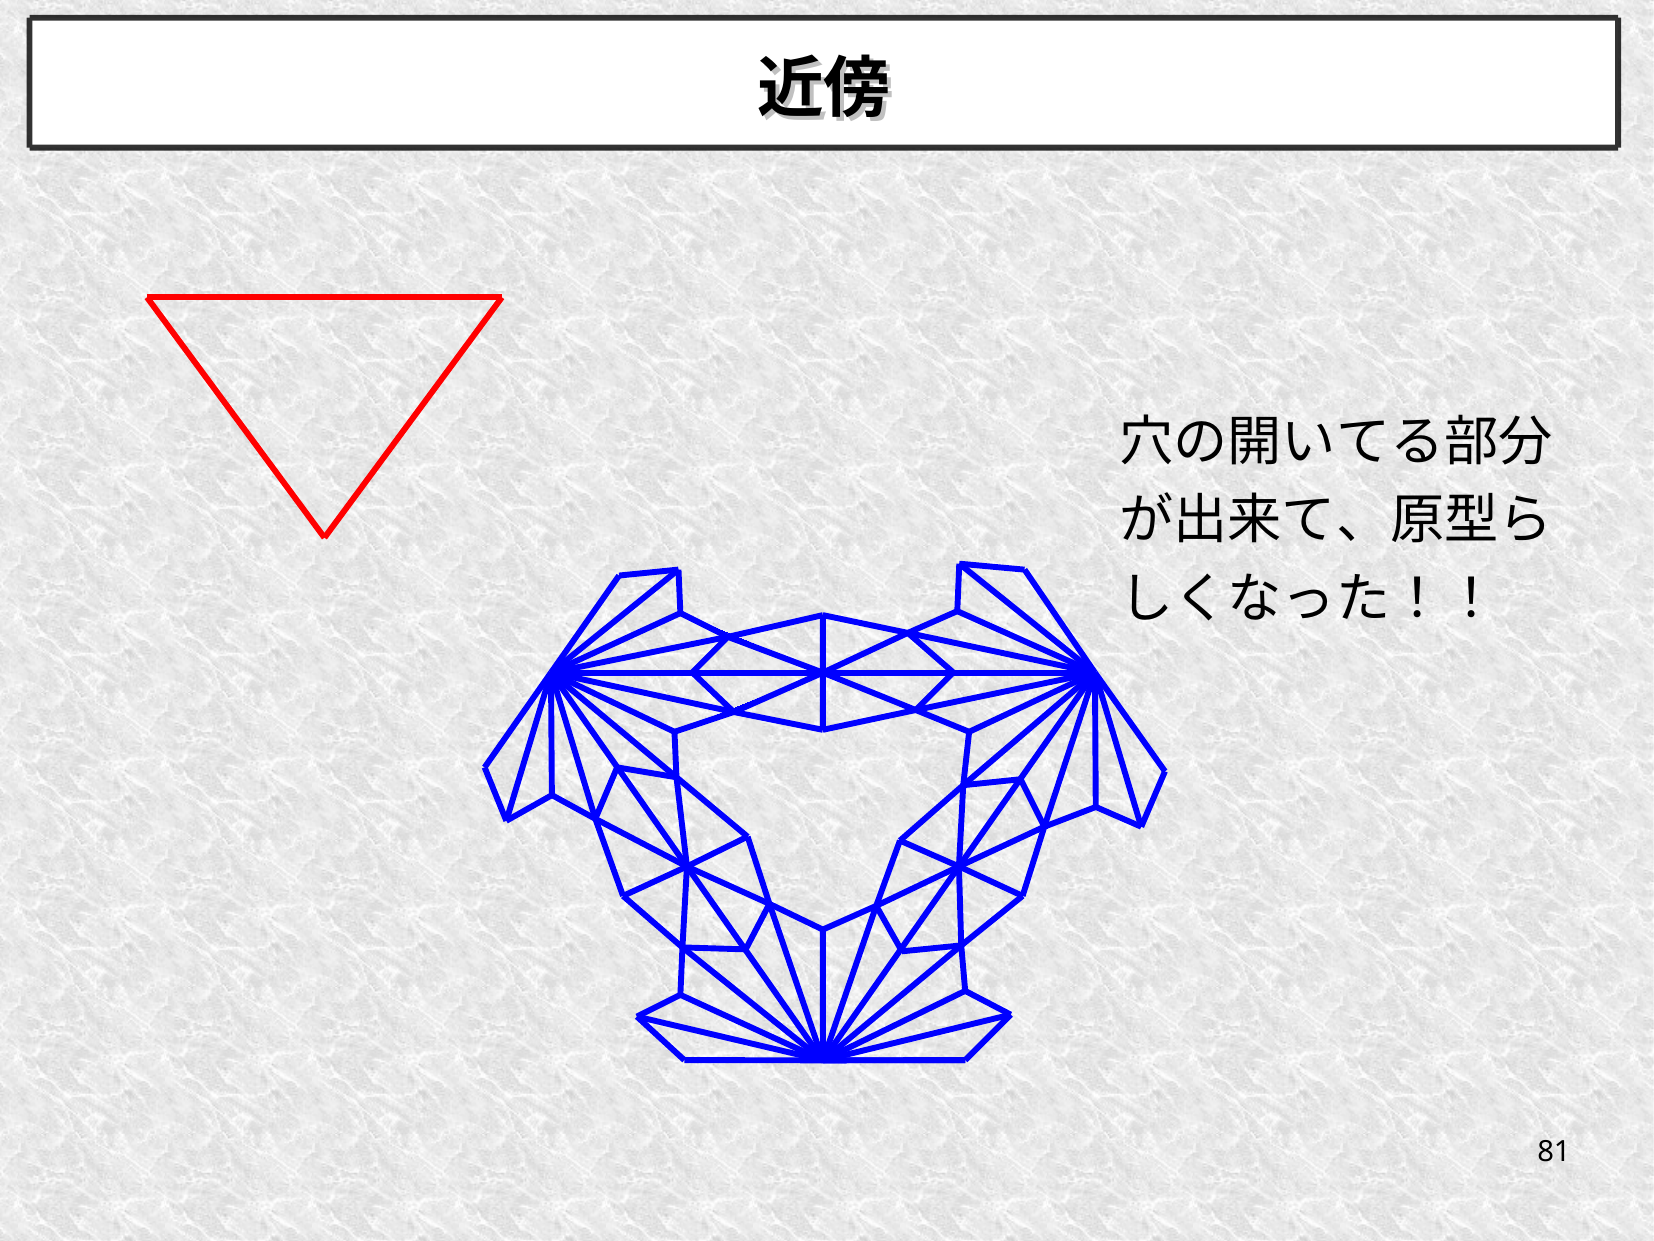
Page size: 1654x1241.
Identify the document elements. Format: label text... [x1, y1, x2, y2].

picture [0, 0, 1654, 1241]
text_box 近傍 [29, 17, 1619, 148]
text_box 穴の開いてる部分が出来て、原型らしくなった！！ [1104, 389, 1577, 581]
